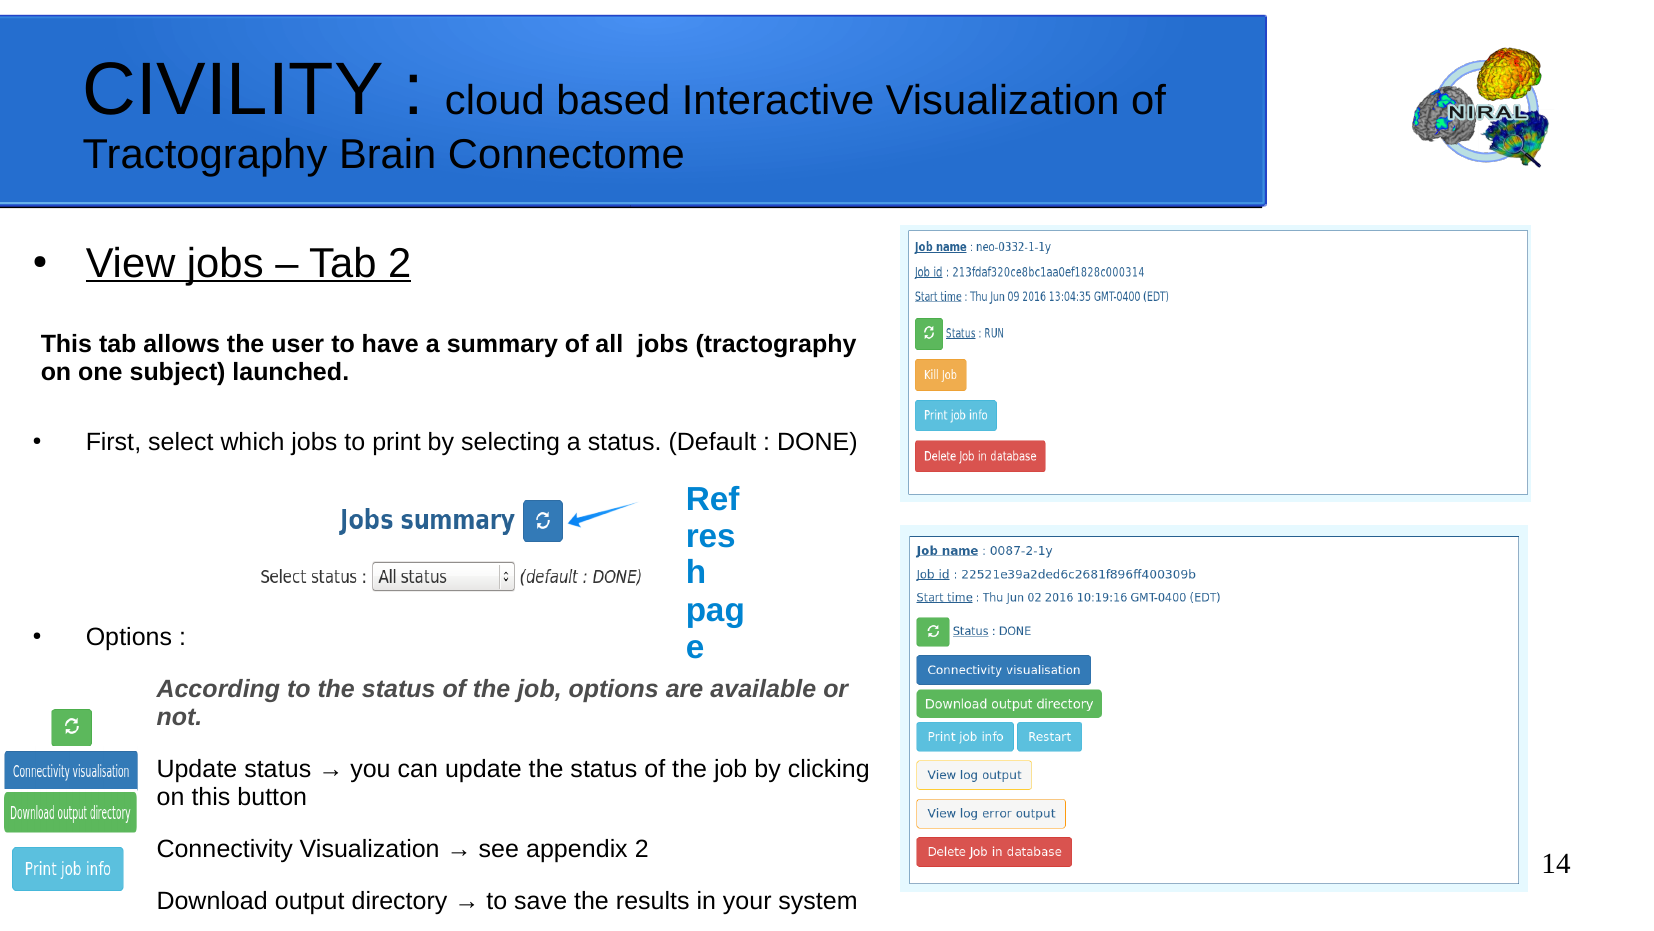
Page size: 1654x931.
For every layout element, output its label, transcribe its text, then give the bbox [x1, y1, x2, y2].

picture [2, 704, 138, 833]
text_box Options : According to the status of the job, options are available or not. Update status → you can update the status of the job by clicking on this button Connectivity Visualization → see appendix 2 Download output directory → to save the results in your system Print job information → allow user to check the files ulpoaded and parameters submitted [15, 623, 901, 916]
picture [900, 525, 1528, 892]
list View jobs – Tab 2 [15, 240, 900, 331]
title CIVILITY : cloud based Interactive Visualization of Tractography Brain Connectome [82, 35, 1235, 189]
picture [900, 225, 1531, 502]
picture [9, 846, 124, 892]
text_box Refresh page [615, 480, 751, 511]
picture [1395, 20, 1576, 196]
picture [227, 479, 676, 592]
picture [0, 13, 1270, 212]
text_box This tab allows the user to have a summary of all jobs (tractography on one subject) launched. [0, 330, 871, 416]
text_box First, select which jobs to print by selecting a status. (Default : DONE) [15, 428, 900, 481]
